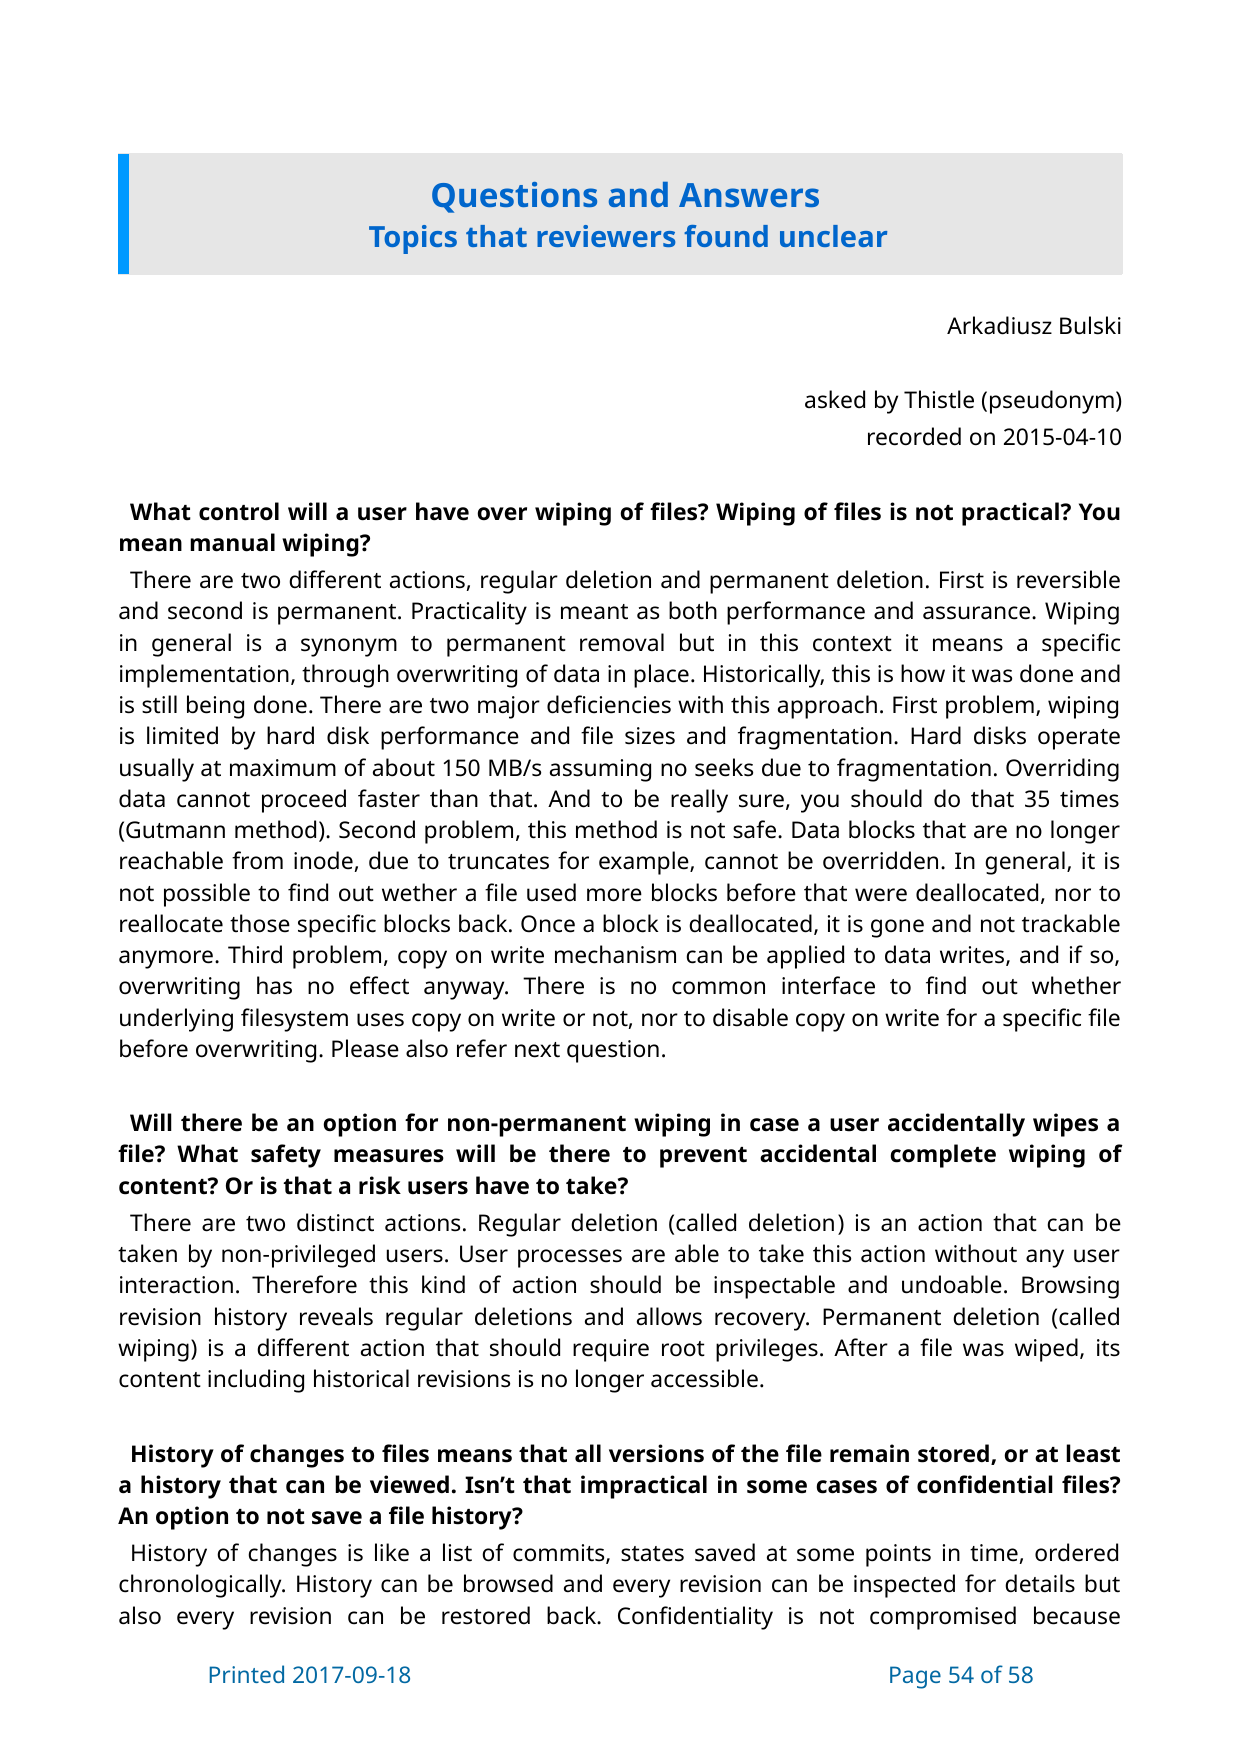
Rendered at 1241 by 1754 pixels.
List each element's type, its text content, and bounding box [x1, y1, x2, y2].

text History of changes is like a list of commits, states saved at some points in time, ordered chronologically. History can be browsed and every revision can be inspected for details but also every revision can be restored back. Confidentiality is not compromised because [118, 1537, 1122, 1631]
text Will there be an option for non-permanent wiping in case a user accidentally wipes a file? What safety measures will be there to prevent accidental complete wiping of content? Or is that a risk users have to take? [118, 1107, 1122, 1201]
subtitle Questions and Answers Topics that reviewers found unclear [129, 155, 1122, 274]
text What control will a user have over wiping of files? Wiping of files is not practical? You mean manual wiping? [118, 496, 1122, 558]
text There are two different actions, regular deletion and permanent deletion. First is reversible and second is permanent. Practicality is meant as both performance and assurance. Wiping in general is a synonym to permanent removal but in this context it means a specific implementation, through overwriting of data in place. Historically, this is how it was done and is still being done. There are two major deficiencies with this approach. First problem, wiping is limited by hard disk performance and file sizes and fragmentation. Hard disks operate usually at maximum of about 150 MB/s assuming no seeks due to fragmentation. Overriding data cannot proceed faster than that. And to be really sure, you should do that 35 times (Gutmann method). Second problem, this method is not safe. Data blocks that are no longer reachable from inode, due to truncates for example, cannot be overridden. In general, it is not possible to find out wether a file used more blocks before that were deallocated, nor to reallocate those specific blocks back. Once a block is deallocated, it is gone and not trackable anymore. Third problem, copy on write mechanism can be applied to data writes, and if so, overwriting has no effect anyway. There is no common interface to find out whether underlying filesystem uses copy on write or not, nor to disable copy on write for a specific file before overwriting. Please also refer next question. [118, 564, 1122, 1064]
text asked by Thistle (pseudonym) [118, 384, 1122, 415]
text recorded on 2015-04-10 [118, 421, 1122, 452]
text History of changes to files means that all versions of the file remain stored, or at least a history that can be viewed. Isn’t that impractical in some cases of confidential files? An option to not save a file history? [118, 1437, 1122, 1531]
text There are two distinct actions. Regular deletion (called deletion) is an action that can be taken by non-privileged users. User processes are able to take this action without any user interaction. Therefore this kind of action should be inspectable and undoable. Browsing revision history reveals regular deletions and allows recovery. Permanent deletion (called wiping) is a different action that should require root privileges. After a file was wiped, its content including historical revisions is no longer accessible. [118, 1207, 1122, 1394]
text Arkadiusz Bulski [118, 310, 1122, 341]
